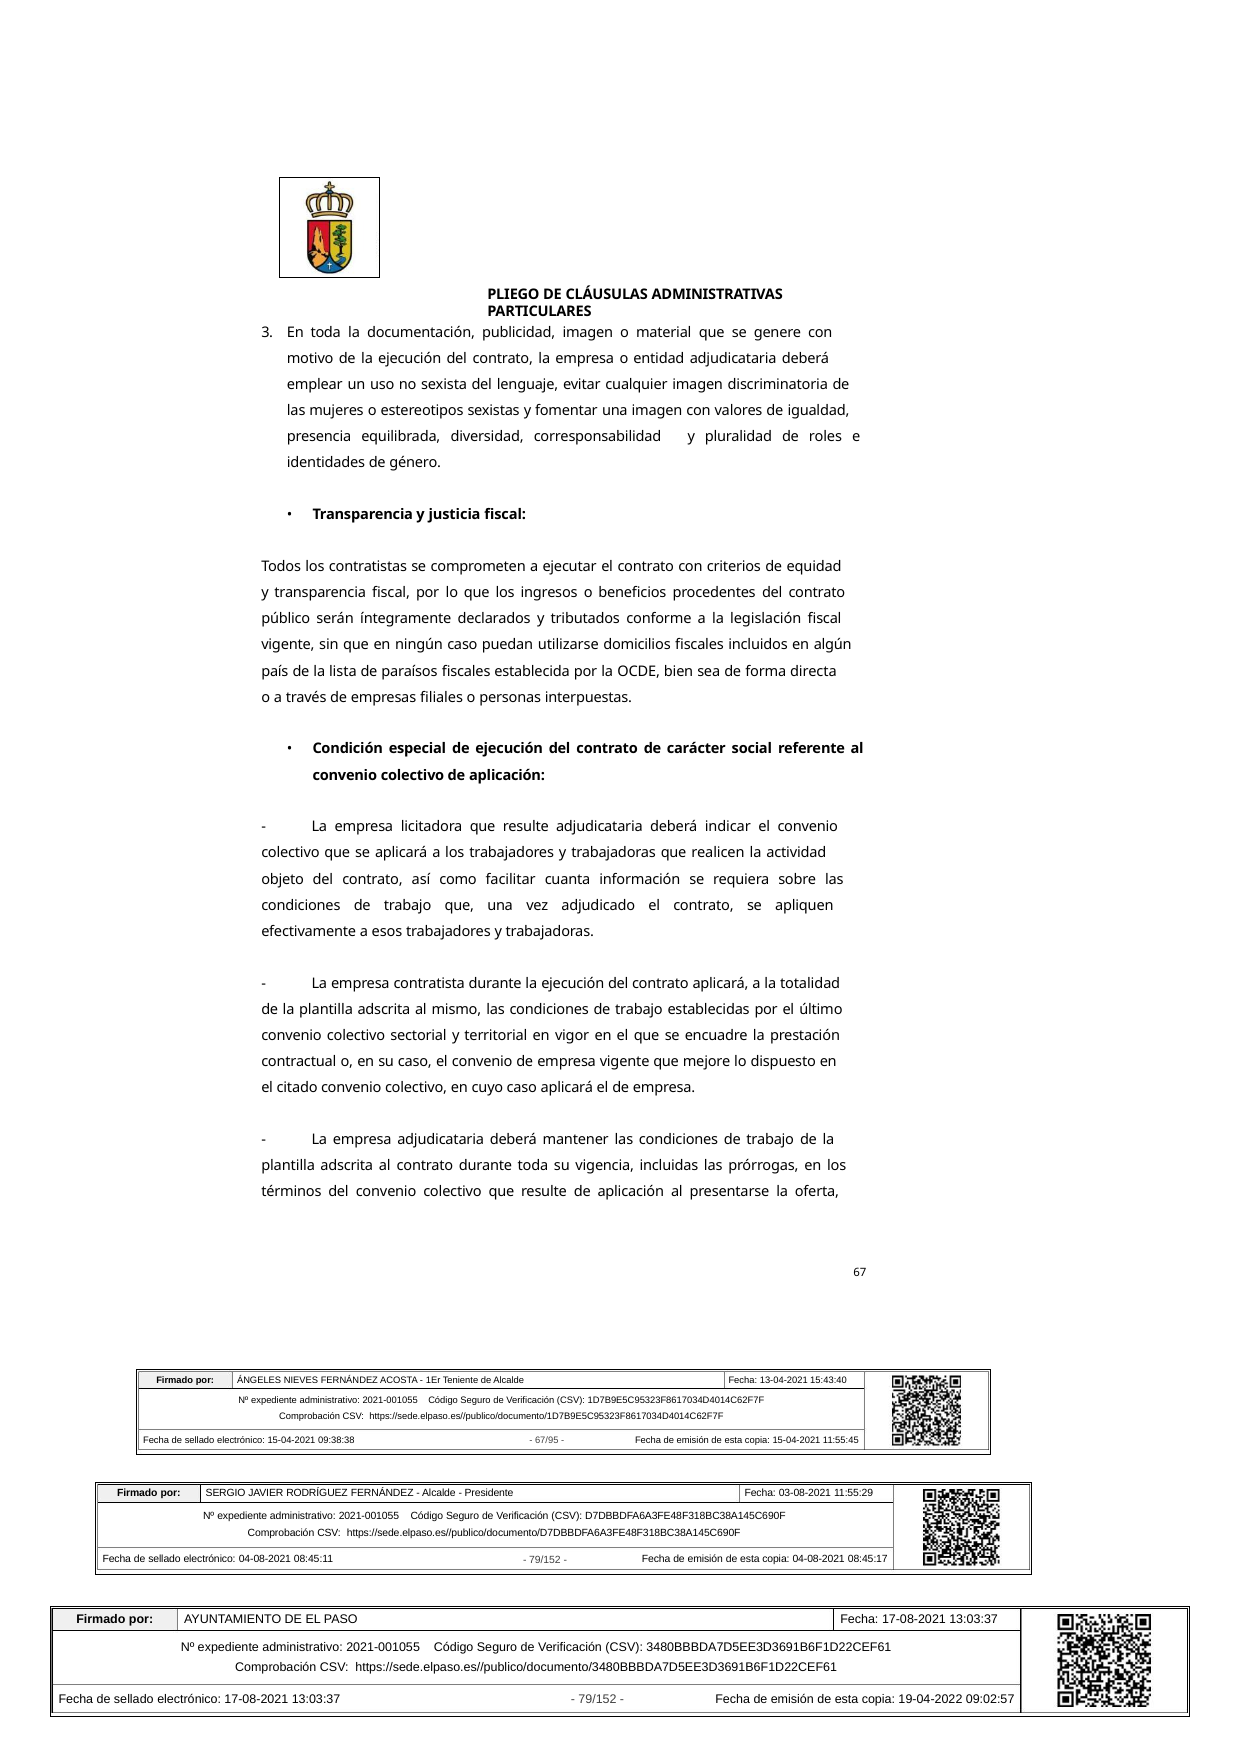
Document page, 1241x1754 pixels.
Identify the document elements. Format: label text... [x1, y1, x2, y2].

text convenio colectivo de aplicación: [312, 766, 890, 783]
text La empresa adjudicataria deberá mantener las condiciones de trabajo de la [311, 1131, 890, 1148]
text y pluralidad de roles e [687, 428, 890, 445]
text Comprobación CSV: https://sede.elpaso.es//publico/documento/1D7B9E5C95323F8617034D4014C62F7F [279, 1411, 788, 1421]
text plantilla adscrita al contrato durante toda su vigencia, incluidas las prórrogas, en los [261, 1157, 890, 1174]
text identidades de género. [287, 454, 702, 471]
text el citado convenio colectivo, en cuyo caso aplicará el de empresa. [261, 1079, 890, 1096]
text Transparencia y justicia fiscal: [312, 506, 542, 523]
text Condición especial de ejecución del contrato de carácter social referente al [312, 740, 890, 757]
text o a través de empresas filiales o personas interpuestas. [261, 689, 890, 706]
text Fecha: 13-04-2021 15:43:40 [728, 1375, 864, 1385]
text - 79/152 - [523, 1554, 582, 1565]
text Nº expediente administrativo: 2021-001055 Código Seguro de Verificación (CSV): 1D7B9E5C95323F8617034D4014C62F7F [238, 1396, 788, 1406]
text las mujeres o estereotipos sexistas y fomentar una imagen con valores de igualdad, [287, 402, 890, 419]
text Todos los contratistas se comprometen a ejecutar el contrato con criterios de equidad [261, 558, 890, 575]
text Comprobación CSV: https://sede.elpaso.es//publico/documento/3480BBBDA7D5EE3D3691B6F1D22CEF61 [235, 1661, 917, 1674]
text Fecha de emisión de esta copia: 19-04-2022 09:02:57 [715, 1692, 1039, 1706]
text público serán íntegramente declarados y tributados conforme a la legislación fiscal [261, 610, 890, 627]
text Fecha: 17-08-2021 13:03:37 [840, 1612, 1021, 1626]
text Fecha: 03-08-2021 11:55:29 [744, 1488, 893, 1499]
text En toda la documentación, publicidad, imagen o material que se genere con [287, 324, 890, 341]
text . [269, 324, 287, 341]
picture [51, 1607, 1189, 1716]
text objeto del contrato, así como facilitar cuanta información se requiera sobre las [261, 871, 890, 887]
text emplear un uso no sexista del lenguaje, evitar cualquier imagen discriminatoria de [287, 376, 890, 393]
text Firmado por: [156, 1375, 228, 1385]
text 67 [853, 1266, 883, 1279]
text La empresa licitadora que resulte adjudicataria deberá indicar el convenio [311, 818, 891, 835]
text Fecha de sellado electrónico: 04-08-2021 08:45:11 [102, 1553, 359, 1565]
text ÁNGELES NIEVES FERNÁNDEZ ACOSTA - 1Er Teniente de Alcalde [237, 1375, 552, 1385]
text Firmado por: [76, 1612, 172, 1626]
text contractual o, en su caso, el convenio de empresa vigente que mejore lo dispuesto en [261, 1053, 890, 1070]
text Nº expediente administrativo: 2021-001055 Código Seguro de Verificación (CSV): D7DBBDFA6A3FE48F318BC38A145C690F [203, 1510, 812, 1522]
text - [261, 1131, 287, 1148]
text - 67/95 - [529, 1435, 578, 1446]
text efectivamente a esos trabajadores y trabajadoras. [261, 923, 890, 940]
picture [280, 178, 379, 277]
text términos del convenio colectivo que resulte de aplicación al presentarse la oferta, [261, 1183, 890, 1200]
picture [96, 1483, 1031, 1574]
text país de la lista de paraísos fiscales establecida por la OCDE, bien sea de forma directa [261, 662, 890, 679]
text Fecha de sellado electrónico: 15-04-2021 09:38:38 [143, 1435, 379, 1445]
text La empresa contratista durante la ejecución del contrato aplicará, a la totalidad [311, 975, 890, 992]
text Fecha de emisión de esta copia: 04-08-2021 08:45:17 [642, 1553, 912, 1565]
picture [137, 1370, 990, 1454]
text 3 [261, 324, 269, 341]
text Comprobación CSV: https://sede.elpaso.es//publico/documento/D7DBBDFA6A3FE48F318BC38A145C690F [247, 1527, 812, 1539]
text y transparencia fiscal, por lo que los ingresos o beneficios procedentes del contrato [261, 584, 890, 601]
text • [287, 506, 312, 523]
text AYUNTAMIENTO DE EL PASO [184, 1612, 386, 1626]
text Fecha de emisión de esta copia: 15-04-2021 11:55:45 [635, 1435, 884, 1445]
text - 79/152 - [571, 1693, 643, 1707]
text PLIEGO DE CLÁUSULAS ADMINISTRATIVAS PARTICULARES [487, 286, 890, 320]
text condiciones de trabajo que, una vez adjudicado el contrato, se apliquen [261, 897, 890, 914]
text vigente, sin que en ningún caso puedan utilizarse domicilios fiscales incluidos en algún [261, 636, 890, 653]
text Nº expediente administrativo: 2021-001055 Código Seguro de Verificación (CSV): 3480BBBDA7D5EE3D3691B6F1D22CEF61 [181, 1640, 917, 1654]
text Firmado por: [117, 1488, 196, 1499]
text SERGIO JAVIER RODRÍGUEZ FERNÁNDEZ - Alcalde - Presidente [205, 1488, 540, 1499]
text Fecha de sellado electrónico: 17-08-2021 13:03:37 [58, 1692, 365, 1706]
text - [261, 818, 287, 835]
text convenio colectivo sectorial y territorial en vigor en el que se encuadre la prestación [261, 1027, 890, 1044]
text • [287, 740, 312, 757]
text - [261, 975, 287, 992]
text motivo de la ejecución del contrato, la empresa o entidad adjudicataria deberá [287, 350, 890, 367]
text de la plantilla adscrita al mismo, las condiciones de trabajo establecidas por el último [261, 1001, 890, 1018]
text colectivo que se aplicará a los trabajadores y trabajadoras que realicen la actividad [261, 844, 890, 861]
text presencia equilibrada, diversidad, corresponsabilidad [287, 428, 687, 445]
